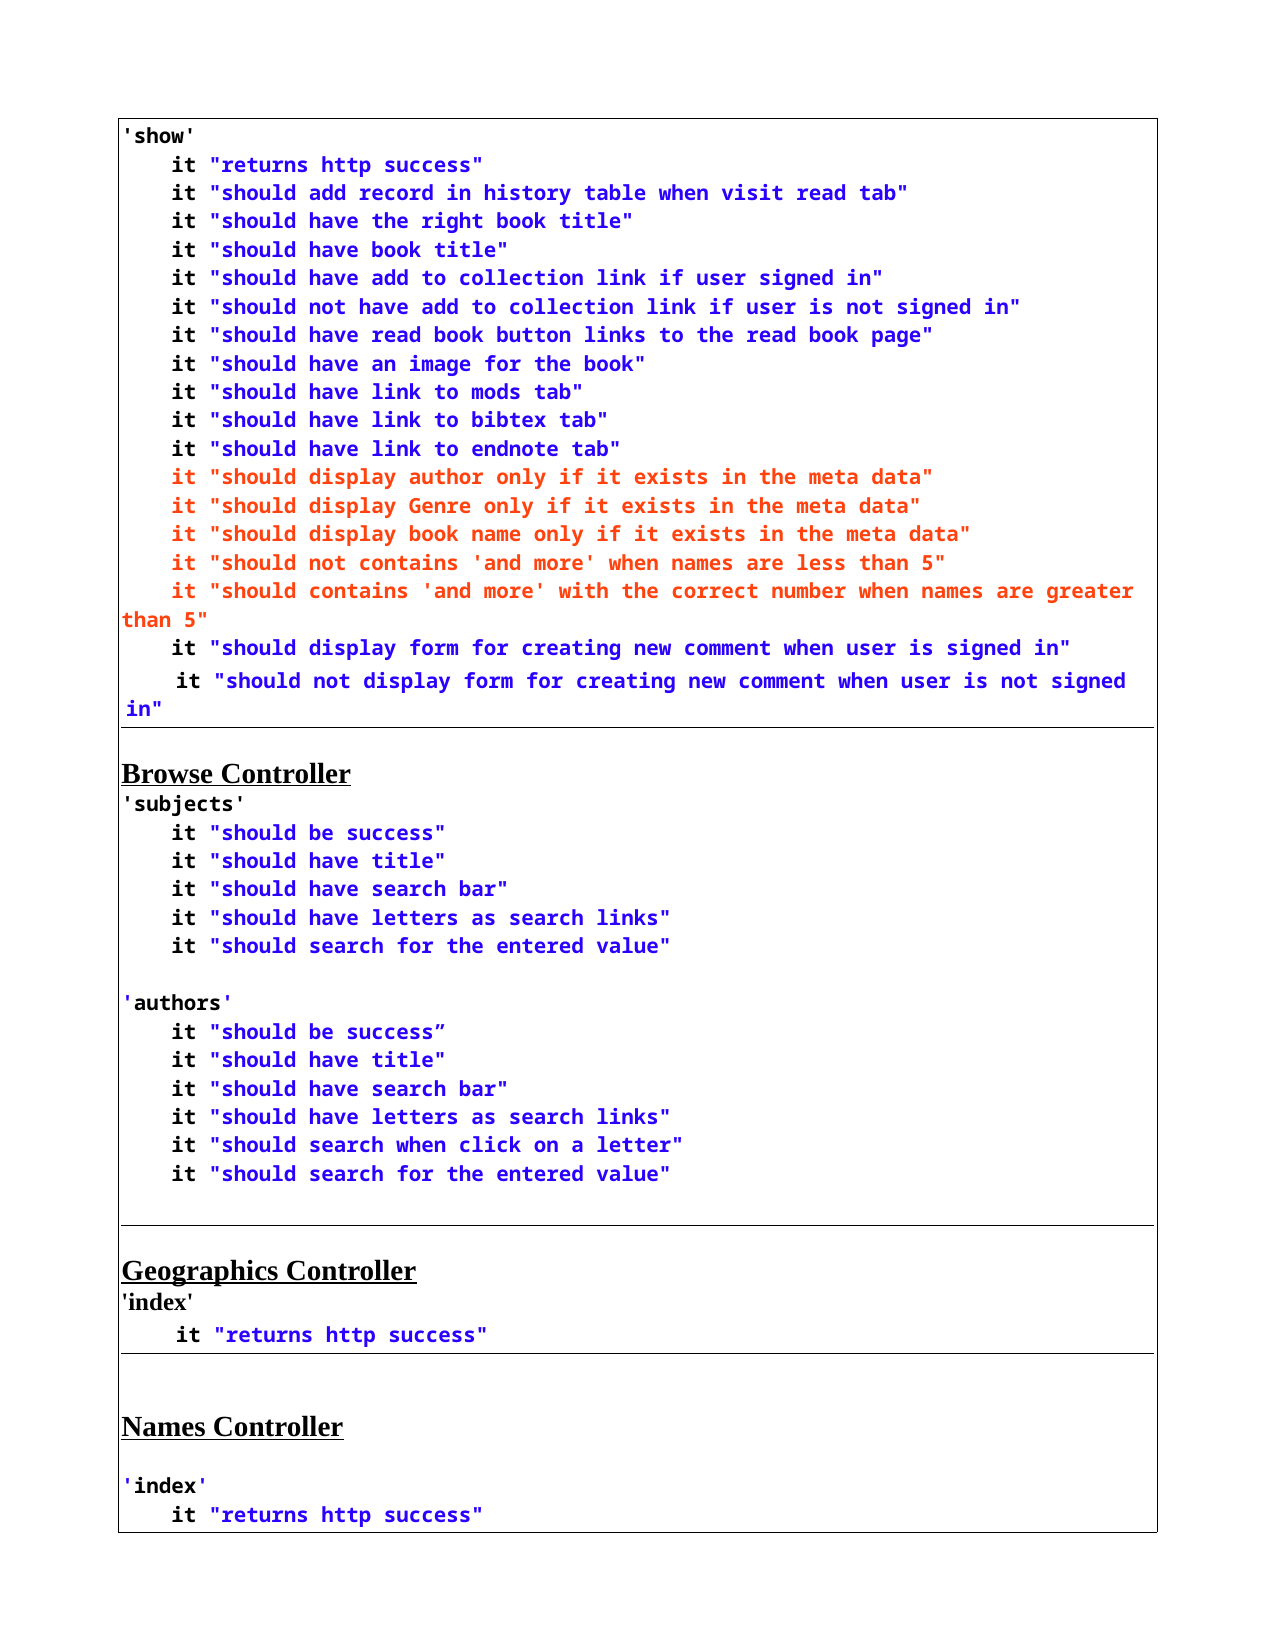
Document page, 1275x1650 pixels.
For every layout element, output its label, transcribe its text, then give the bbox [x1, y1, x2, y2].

text Browse Controller [121, 756, 1154, 789]
text it "should not contains 'and more' when names are less than 5" [121, 548, 1154, 576]
text it "should have title" [121, 846, 1154, 874]
text 'show' [121, 121, 1154, 150]
text it "should have search bar" [121, 874, 1154, 903]
text it "should not display form for creating new comment when user is not signed in" [121, 662, 1154, 727]
text it "should add record in history table when visit read tab" [121, 178, 1154, 207]
text it "should have letters as search links" [121, 903, 1154, 931]
text it "should have letters as search links" [121, 1102, 1154, 1131]
text it "should be success" [121, 818, 1154, 846]
text it "should have link to endnote tab" [121, 434, 1154, 462]
text 'authors' [121, 988, 1154, 1017]
text it "should have read book button links to the read book page" [121, 320, 1154, 349]
text it "should have search bar" [121, 1074, 1154, 1102]
text it "should search when click on a letter" [121, 1131, 1154, 1159]
text Geographics Controller [121, 1253, 1154, 1287]
text 'index' [121, 1287, 1154, 1315]
text it "returns http success" [121, 150, 1154, 178]
text it "should have link to mods tab" [121, 377, 1154, 406]
text it "should display Genre only if it exists in the meta data" [121, 491, 1154, 519]
text 'subjects' [121, 789, 1154, 818]
text it "should display form for creating new comment when user is signed in" [121, 633, 1154, 662]
text it "should display author only if it exists in the meta data" [121, 462, 1154, 491]
text it "should search for the entered value" [121, 931, 1154, 960]
text it "should have an image for the book" [121, 349, 1154, 377]
text it "should contains 'and more' with the correct number when names are greater than 5" [121, 576, 1154, 633]
text it "should have the right book title" [121, 207, 1154, 235]
text it "should be success” [121, 1017, 1154, 1045]
text Names Controller [121, 1409, 1154, 1443]
text it "should have title" [121, 1045, 1154, 1074]
text it "should have add to collection link if user signed in" [121, 263, 1154, 292]
text it "should not have add to collection link if user is not signed in" [121, 292, 1154, 320]
text it "returns http success" [121, 1315, 1154, 1353]
text it "should search for the entered value" [121, 1159, 1154, 1187]
text it "returns http success" [121, 1500, 1154, 1528]
text it "should have link to bibtex tab" [121, 406, 1154, 434]
text it "should have book title" [121, 235, 1154, 263]
text it "should display book name only if it exists in the meta data" [121, 519, 1154, 548]
text 'index' [121, 1472, 1154, 1500]
